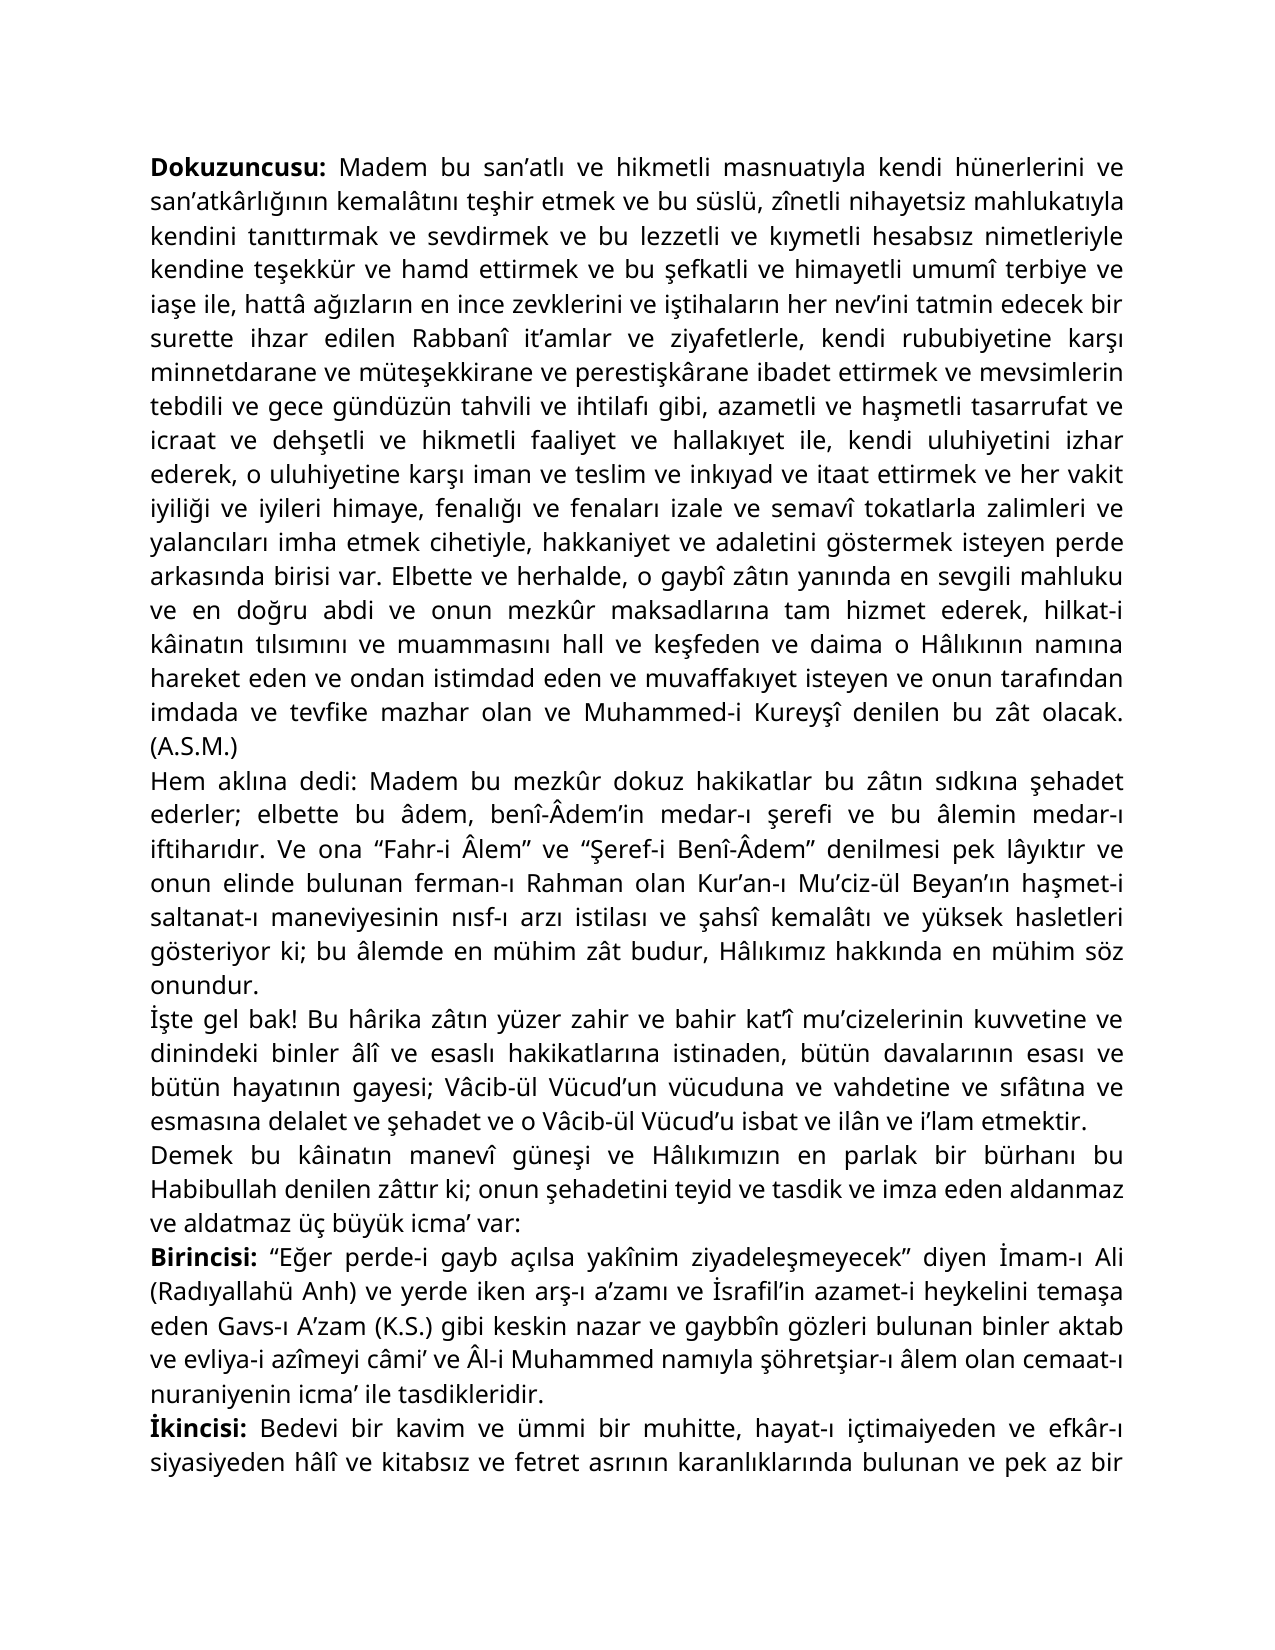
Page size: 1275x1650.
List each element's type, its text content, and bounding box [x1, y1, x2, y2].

text Hem aklına dedi: Madem bu mezkûr dokuz hakikatlar bu zâtın sıdkına şehadet ederler; elbette bu âdem, benî-Âdem’in medar-ı şerefi ve bu âlemin medar-ı iftiharıdır. Ve ona “Fahr-i Âlem” ve “Şeref-i Benî-Âdem” denilmesi pek lâyıktır ve onun elinde bulunan ferman-ı Rahman olan Kur’an-ı Mu’ciz-ül Beyan’ın haşmet-i saltanat-ı maneviyesinin nısf-ı arzı istilası ve şahsî kemalâtı ve yüksek hasletleri gösteriyor ki; bu âlemde en mühim zât budur, Hâlıkımız hakkında en mühim söz onundur. [150, 763, 1125, 1002]
text Dokuzuncusu: Madem bu san’atlı ve hikmetli masnuatıyla kendi hünerlerini ve san’atkârlığının kemalâtını teşhir etmek ve bu süslü, zînetli nihayetsiz mahlukatıyla kendini tanıttırmak ve sevdirmek ve bu lezzetli ve kıymetli hesabsız nimetleriyle kendine teşekkür ve hamd ettirmek ve bu şefkatli ve himayetli umumî terbiye ve iaşe ile, hattâ ağızların en ince zevklerini ve iştihaların her nev’ini tatmin edecek bir surette ihzar edilen Rabbanî it’amlar ve ziyafetlerle, kendi rububiyetine karşı minnetdarane ve müteşekkirane ve perestişkârane ibadet ettirmek ve mevsimlerin tebdili ve gece gündüzün tahvili ve ihtilafı gibi, azametli ve haşmetli tasarrufat ve icraat ve dehşetli ve hikmetli faaliyet ve hallakıyet ile, kendi uluhiyetini izhar ederek, o uluhiyetine karşı iman ve teslim ve inkıyad ve itaat ettirmek ve her vakit iyiliği ve iyileri himaye, fenalığı ve fenaları izale ve semavî tokatlarla zalimleri ve yalancıları imha etmek cihetiyle, hakkaniyet ve adaletini göstermek isteyen perde arkasında birisi var. Elbette ve herhalde, o gaybî zâtın yanında en sevgili mahluku ve en doğru abdi ve onun mezkûr maksadlarına tam hizmet ederek, hilkat-i kâinatın tılsımını ve muammasını hall ve keşfeden ve daima o Hâlıkının namına hareket eden ve ondan istimdad eden ve muvaffakıyet isteyen ve onun tarafından imdada ve tevfike mazhar olan ve Muhammed-i Kureyşî denilen bu zât olacak. (A.S.M.) [150, 150, 1125, 763]
text Demek bu kâinatın manevî güneşi ve Hâlıkımızın en parlak bir bürhanı bu Habibullah denilen zâttır ki; onun şehadetini teyid ve tasdik ve imza eden aldanmaz ve aldatmaz üç büyük icma’ var: [150, 1138, 1125, 1240]
text Birincisi: “Eğer perde-i gayb açılsa yakînim ziyadeleşmeyecek” diyen İmam-ı Ali (Radıyallahü Anh) ve yerde iken arş-ı a’zamı ve İsrafil’in azamet-i heykelini temaşa eden Gavs-ı A’zam (K.S.) gibi keskin nazar ve gaybbîn gözleri bulunan binler aktab ve evliya-i azîmeyi câmi’ ve Âl-i Muhammed namıyla şöhretşiar-ı âlem olan cemaat-ı nuraniyenin icma’ ile tasdikleridir. [150, 1240, 1125, 1410]
text İşte gel bak! Bu hârika zâtın yüzer zahir ve bahir kat’î mu’cizelerinin kuvvetine ve dinindeki binler âlî ve esaslı hakikatlarına istinaden, bütün davalarının esası ve bütün hayatının gayesi; Vâcib-ül Vücud’un vücuduna ve vahdetine ve sıfâtına ve esmasına delalet ve şehadet ve o Vâcib-ül Vücud’u isbat ve ilân ve i’lam etmektir. [150, 1002, 1125, 1138]
text İkincisi: Bedevi bir kavim ve ümmi bir muhitte, hayat-ı içtimaiyeden ve efkâr-ı siyasiyeden hâlî ve kitabsız ve fetret asrının karanlıklarında bulunan ve pek az bir [150, 1410, 1125, 1478]
